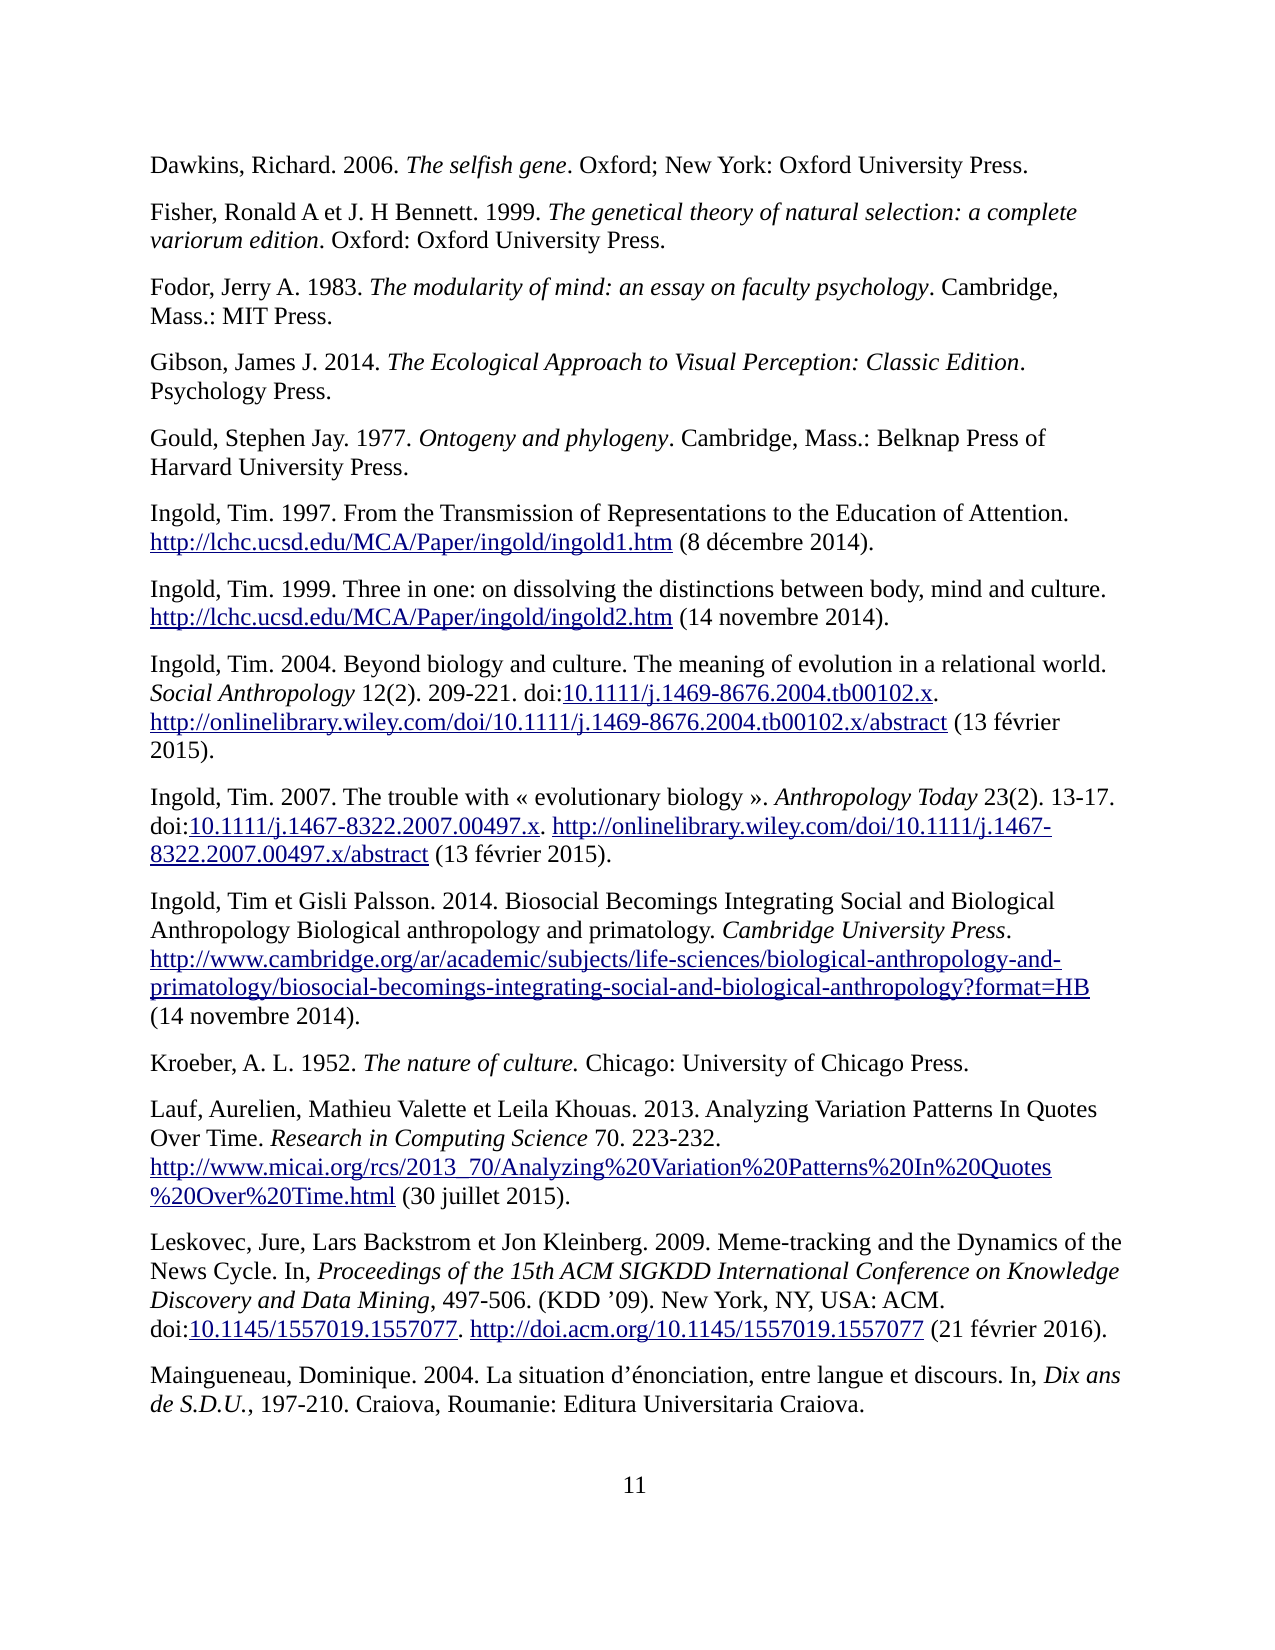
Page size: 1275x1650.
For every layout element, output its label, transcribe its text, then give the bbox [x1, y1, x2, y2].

text Ingold, Tim. 2007. The trouble with « evolutionary biology ». Anthropology Today 23(2). 13‑17. doi:10.1111/j.1467-8322.2007.00497.x. http://onlinelibrary.wiley.com/doi/10.1111/j.1467-8322.2007.00497.x/abstract (13 février 2015). [150, 782, 1125, 868]
text Ingold, Tim et Gisli Palsson. 2014. Biosocial Becomings Integrating Social and Biological Anthropology Biological anthropology and primatology. Cambridge University Press. http://www.cambridge.org/ar/academic/subjects/life-sciences/biological-anthropology-and-primatology/biosocial-becomings-integrating-social-and-biological-anthropology?format=HB (14 novembre 2014). [150, 886, 1125, 1030]
text Kroeber, A. L. 1952. The nature of culture. Chicago: University of Chicago Press. [150, 1048, 1125, 1077]
text Maingueneau, Dominique. 2004. La situation d’énonciation, entre langue et discours. In, Dix ans de S.D.U., 197‑210. Craiova, Roumanie: Editura Universitaria Craiova. [150, 1360, 1125, 1418]
text Ingold, Tim. 1999. Three in one: on dissolving the distinctions between body, mind and culture. http://lchc.ucsd.edu/MCA/Paper/ingold/ingold2.htm (14 novembre 2014). [150, 574, 1125, 631]
text Fodor, Jerry A. 1983. The modularity of mind: an essay on faculty psychology. Cambridge, Mass.: MIT Press. [150, 272, 1125, 329]
text Ingold, Tim. 1997. From the Transmission of Representations to the Education of Attention. http://lchc.ucsd.edu/MCA/Paper/ingold/ingold1.htm (8 décembre 2014). [150, 498, 1125, 556]
text Gibson, James J. 2014. The Ecological Approach to Visual Perception: Classic Edition. Psychology Press. [150, 347, 1125, 405]
text Lauf, Aurelien, Mathieu Valette et Leila Khouas. 2013. Analyzing Variation Patterns In Quotes Over Time. Research in Computing Science 70. 223‑232. http://www.micai.org/rcs/2013_70/Analyzing%20Variation%20Patterns%20In%20Quotes%20Over%20Time.html (30 juillet 2015). [150, 1094, 1125, 1209]
text Ingold, Tim. 2004. Beyond biology and culture. The meaning of evolution in a relational world. Social Anthropology 12(2). 209‑221. doi:10.1111/j.1469-8676.2004.tb00102.x. http://onlinelibrary.wiley.com/doi/10.1111/j.1469-8676.2004.tb00102.x/abstract (13 février 2015). [150, 649, 1125, 764]
text Leskovec, Jure, Lars Backstrom et Jon Kleinberg. 2009. Meme-tracking and the Dynamics of the News Cycle. In, Proceedings of the 15th ACM SIGKDD International Conference on Knowledge Discovery and Data Mining, 497‑506. (KDD ’09). New York, NY, USA: ACM. doi:10.1145/1557019.1557077. http://doi.acm.org/10.1145/1557019.1557077 (21 février 2016). [150, 1227, 1125, 1342]
text Gould, Stephen Jay. 1977. Ontogeny and phylogeny. Cambridge, Mass.: Belknap Press of Harvard University Press. [150, 423, 1125, 480]
text Fisher, Ronald A et J. H Bennett. 1999. The genetical theory of natural selection: a complete variorum edition. Oxford: Oxford University Press. [150, 197, 1125, 254]
text Dawkins, Richard. 2006. The selfish gene. Oxford; New York: Oxford University Press. [150, 150, 1125, 179]
